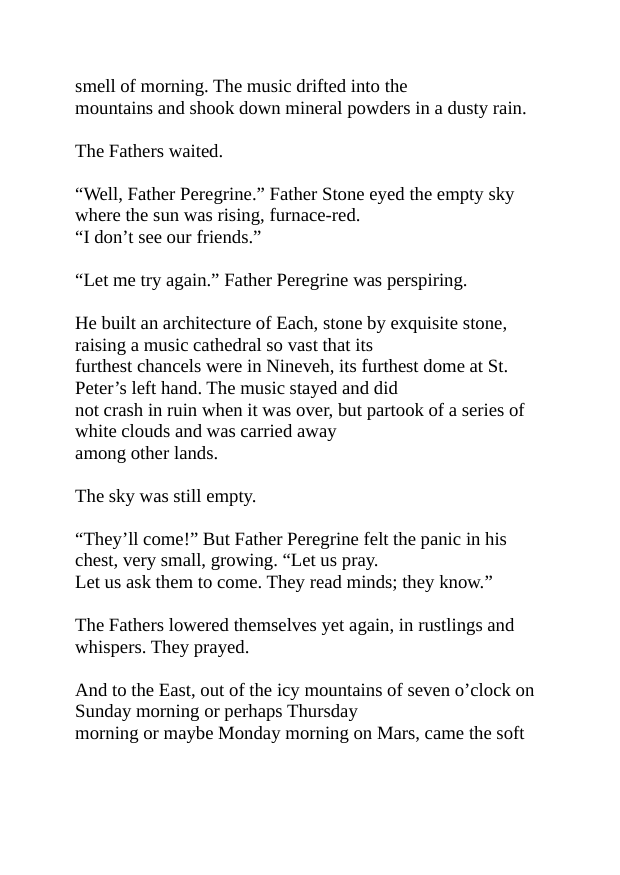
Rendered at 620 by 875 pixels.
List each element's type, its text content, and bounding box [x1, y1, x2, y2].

text smell of morning. The music drifted into the mountains and shook down mineral powders in a dusty rain. The Fathers waited. “Well, Father Peregrine.” Father Stone eyed the empty sky where the sun was rising, furnace-red. “I don’t see our friends.” “Let me try again.” Father Peregrine was perspiring. He built an architecture of Each, stone by exquisite stone, raising a music cathedral so vast that its furthest chancels were in Nineveh, its furthest dome at St. Peter’s left hand. The music stayed and did not crash in ruin when it was over, but partook of a series of white clouds and was carried away among other lands. The sky was still empty. “They’ll come!” But Father Peregrine felt the panic in his chest, very small, growing. “Let us pray. Let us ask them to come. They read minds; they know.” The Fathers lowered themselves yet again, in rustlings and whispers. They prayed. And to the East, out of the icy mountains of seven o’clock on Sunday morning or perhaps Thursday morning or maybe Monday morning on Mars, came the soft [75, 75, 544, 743]
